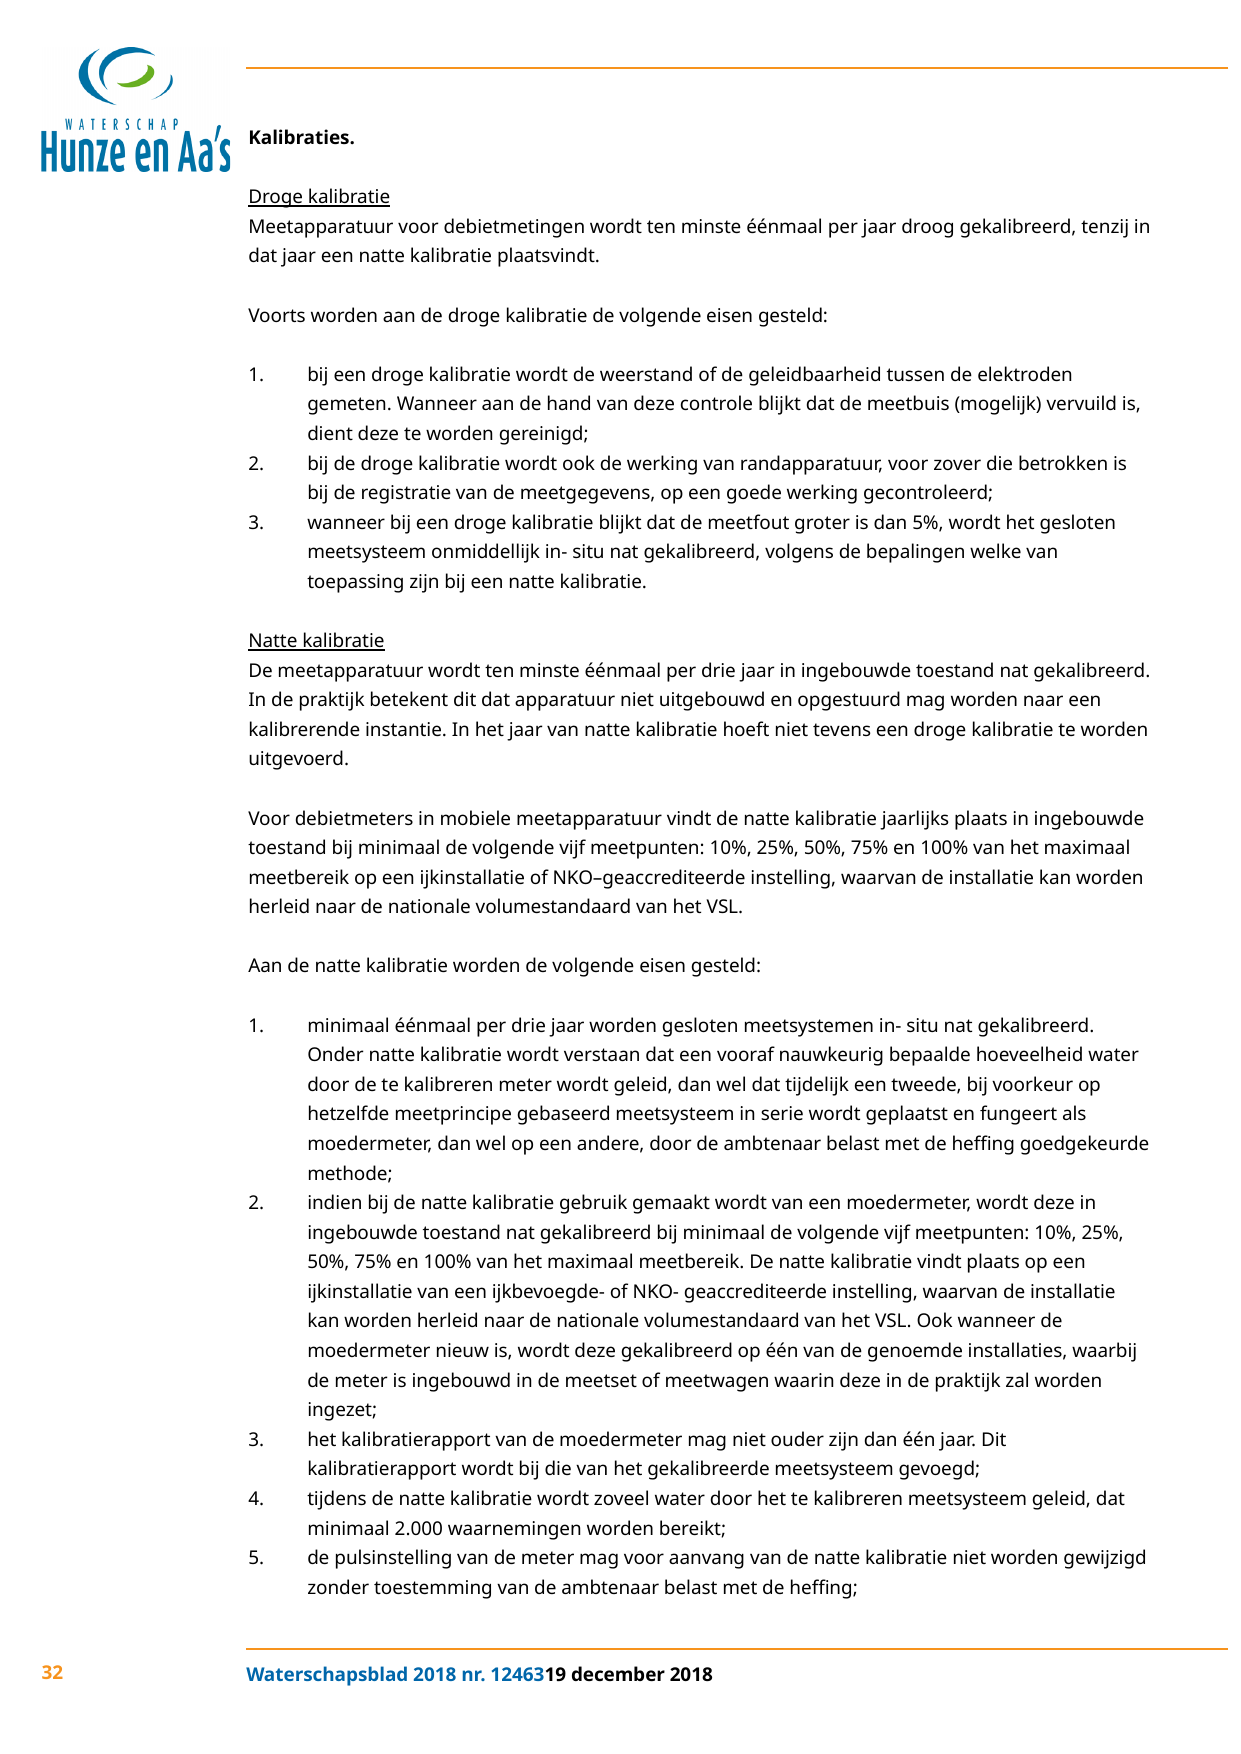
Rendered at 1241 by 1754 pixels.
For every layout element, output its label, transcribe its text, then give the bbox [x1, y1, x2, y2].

list tijdens de natte kalibratie wordt zoveel water door het te kalibreren meetsysteem geleid, dat minimaal 2.000 waarnemingen worden bereikt; [248, 1485, 1152, 1541]
text Voorts worden aan de droge kalibratie de volgende eisen gesteld: [248, 302, 1152, 328]
text Meetapparatuur voor debietmetingen wordt ten minste éénmaal per jaar droog gekalibreerd, tenzij in dat jaar een natte kalibratie plaatsvindt. [248, 213, 1152, 268]
list de pulsinstelling van de meter mag voor aanvang van de natte kalibratie niet worden gewijzigd zonder toestemming van de ambtenaar belast met de heffing; [248, 1544, 1152, 1600]
text De meetapparatuur wordt ten minste éénmaal per drie jaar in ingebouwde toestand nat gekalibreerd. In de praktijk betekent dit dat apparatuur niet uitgebouwd en opgestuurd mag worden naar een kalibrerende instantie. In het jaar van natte kalibratie hoeft niet tevens een droge kalibratie te worden uitgevoerd. [248, 657, 1152, 771]
picture [183, 163, 191, 172]
list bij de droge kalibratie wordt ook de werking van randapparatuur, voor zover die betrokken is bij de registratie van de meetgegevens, op een goede werking gecontroleerd; [248, 450, 1152, 505]
list minimaal éénmaal per drie jaar worden gesloten meetsystemen in- situ nat gekalibreerd. Onder natte kalibratie wordt verstaan dat een vooraf nauwkeurig bepaalde hoeveelheid water door de te kalibreren meter wordt geleid, dan wel dat tijdelijk een tweede, bij voorkeur op hetzelfde meetprincipe gebaseerd meetsysteem in serie wordt geplaatst en fungeert als moedermeter, dan wel op een andere, door de ambtenaar belast met de heffing goedgekeurde methode; [248, 1012, 1152, 1186]
picture [226, 145, 231, 156]
picture [41, 47, 231, 172]
text Voor debietmeters in mobiele meetapparatuur vindt de natte kalibratie jaarlijks plaats in ingebouwde toestand bij minimaal de volgende vijf meetpunten: 10%, 25%, 50%, 75% en 100% van het maximaal meetbereik op een ijkinstallatie of NKO–geaccrediteerde instelling, waarvan de installatie kan worden herleid naar de nationale volumestandaard van het VSL. [248, 805, 1152, 919]
text Droge kalibratie [248, 183, 1152, 209]
picture [47, 154, 51, 172]
list wanneer bij een droge kalibratie blijkt dat de meetfout groter is dan 5%, wordt het gesloten meetsysteem onmiddellijk in- situ nat gekalibreerd, volgens de bepalingen welke van toepassing zijn bij een natte kalibratie. [248, 509, 1152, 594]
text Kalibraties. [248, 124, 1152, 150]
list indien bij de natte kalibratie gebruik gemaakt wordt van een moedermeter, wordt deze in ingebouwde toestand nat gekalibreerd bij minimaal de volgende vijf meetpunten: 10%, 25%, 50%, 75% en 100% van het maximaal meetbereik. De natte kalibratie vindt plaats op een ijkinstallatie van een ijkbevoegde- of NKO- geaccrediteerde instelling, waarvan de installatie kan worden herleid naar de nationale volumestandaard van het VSL. Ook wanneer de moedermeter nieuw is, wordt deze gekalibreerd op één van de genoemde installaties, waarbij de meter is ingebouwd in de meetset of meetwagen waarin deze in de praktijk zal worden ingezet; [248, 1189, 1152, 1422]
list het kalibratierapport van de moedermeter mag niet ouder zijn dan één jaar. Dit kalibratierapport wordt bij die van het gekalibreerde meetsysteem gevoegd; [248, 1426, 1152, 1481]
list bij een droge kalibratie wordt de weerstand of de geleidbaarheid tussen de elektroden gemeten. Wanneer aan de hand van deze controle blijkt dat de meetbuis (mogelijk) vervuild is, dient deze te worden gereinigd; [248, 361, 1152, 446]
text Natte kalibratie [248, 627, 1152, 653]
text Aan de natte kalibratie worden de volgende eisen gesteld: [248, 953, 1152, 978]
